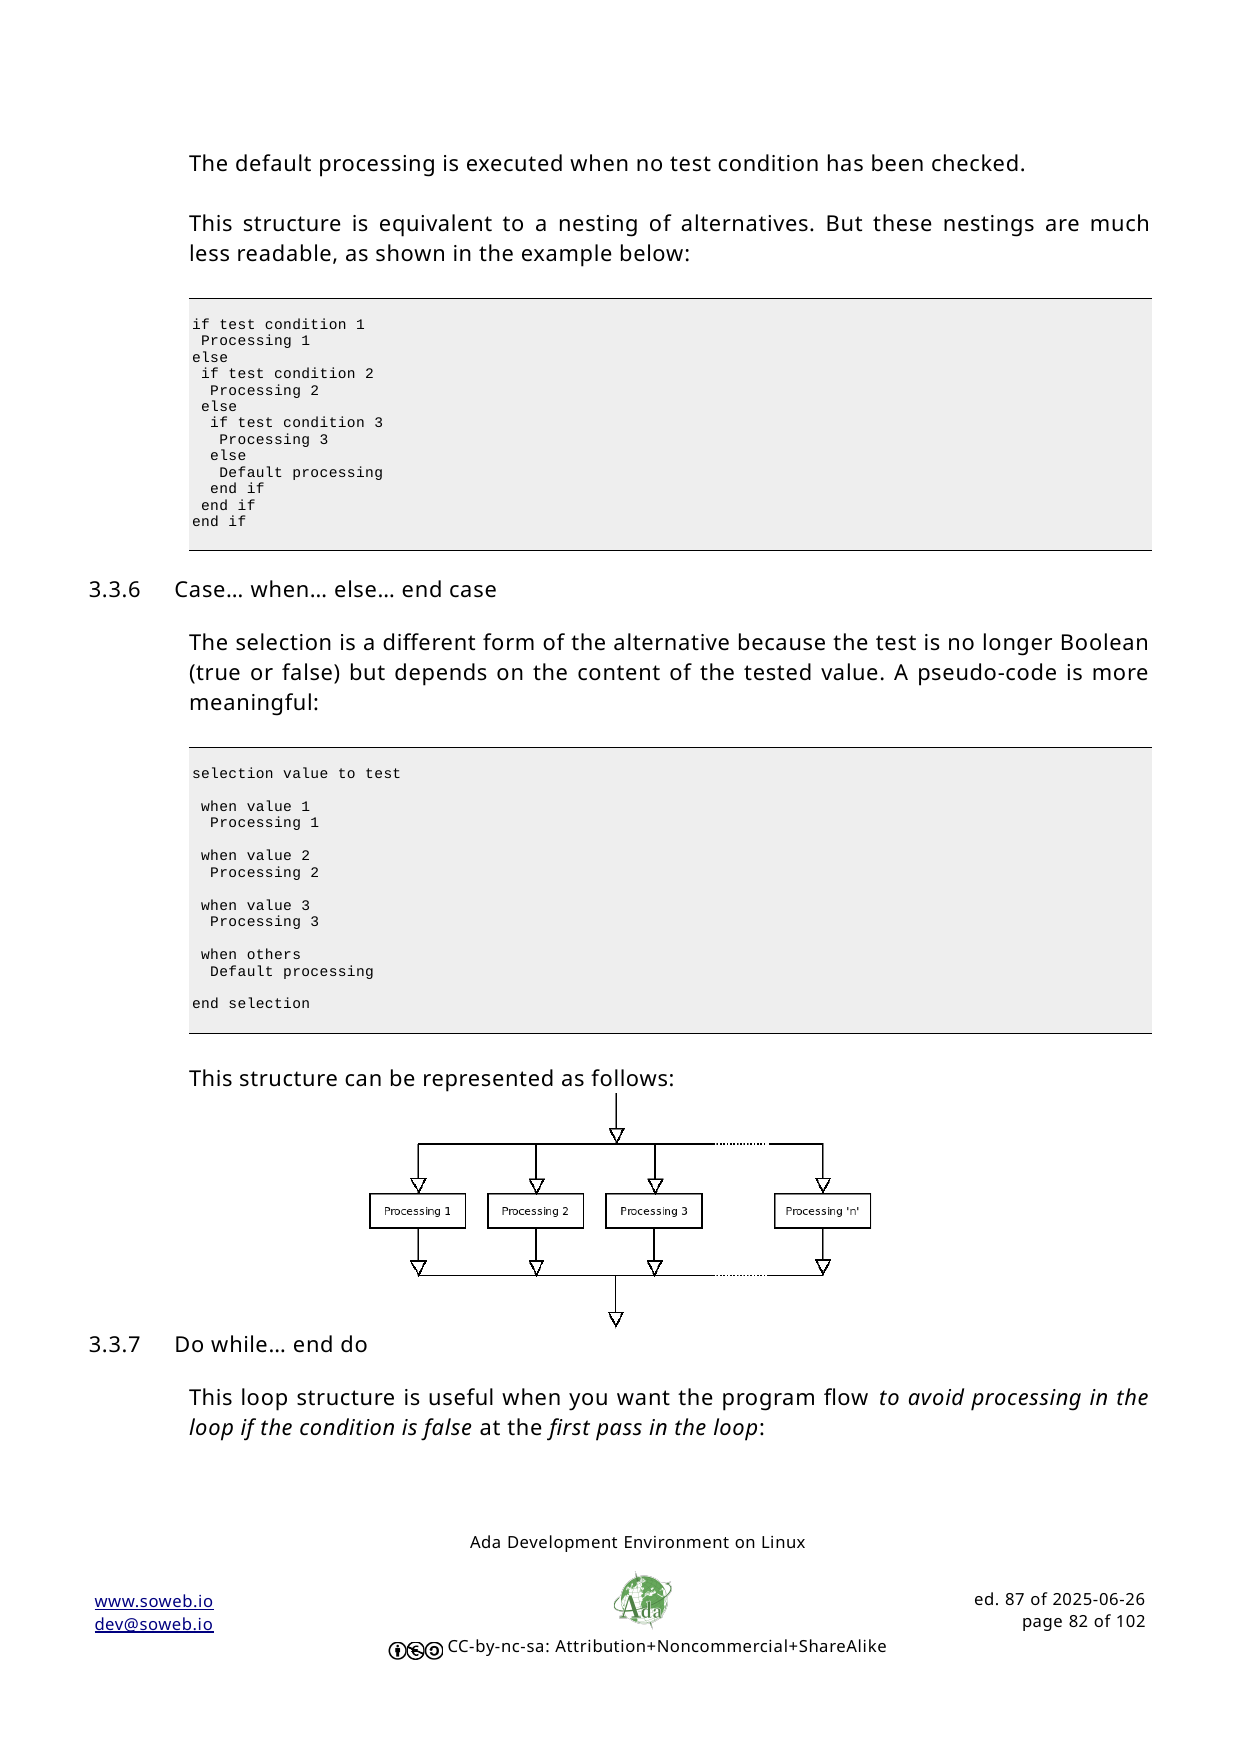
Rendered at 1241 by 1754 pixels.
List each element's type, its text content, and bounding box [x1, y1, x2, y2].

list if test condition 1 [189, 299, 1152, 331]
list else [189, 347, 1152, 363]
list end if [189, 512, 1152, 550]
list else [189, 396, 1152, 413]
text This structure can be represented as follows: [189, 1063, 1152, 1093]
list else [189, 446, 1152, 462]
list Processing 3 [189, 912, 1152, 928]
list Default processing end if [189, 462, 1152, 495]
list if test condition 3 [189, 413, 1152, 429]
list Processing 1 [189, 331, 1152, 347]
picture [613, 1571, 672, 1630]
list when value 2 [189, 829, 1152, 862]
list end selection [189, 977, 1152, 1033]
subtitle Do while… end do [88, 1329, 1152, 1370]
text This loop structure is useful when you want the program flow to avoid processing in the loop if the condition is false at the first pass in the loop: [189, 1382, 1152, 1442]
list if test condition 2 [189, 363, 1152, 380]
list when value 1 [189, 780, 1152, 813]
list Processing 3 [189, 429, 1152, 446]
list Default processing [189, 961, 1152, 977]
list when value 3 [189, 879, 1152, 912]
text This structure is equivalent to a nesting of alternatives. But these nestings are much less readable, as shown in the example below: [189, 208, 1152, 268]
picture [369, 1092, 872, 1329]
list end if [189, 495, 1152, 512]
list selection value to test [189, 748, 1152, 780]
list when others [189, 928, 1152, 961]
list Processing 2 [189, 862, 1152, 879]
list Processing 1 [189, 813, 1152, 829]
picture [388, 1642, 443, 1660]
subtitle Case… when… else… end case [88, 574, 1152, 615]
text The selection is a different form of the alternative because the test is no longer Boolean (true or false) but depends on the content of the tested value. A pseudo-code is more meaningful: [189, 627, 1152, 717]
text The default processing is executed when no test condition has been checked. [189, 148, 1152, 178]
list Processing 2 [189, 380, 1152, 396]
